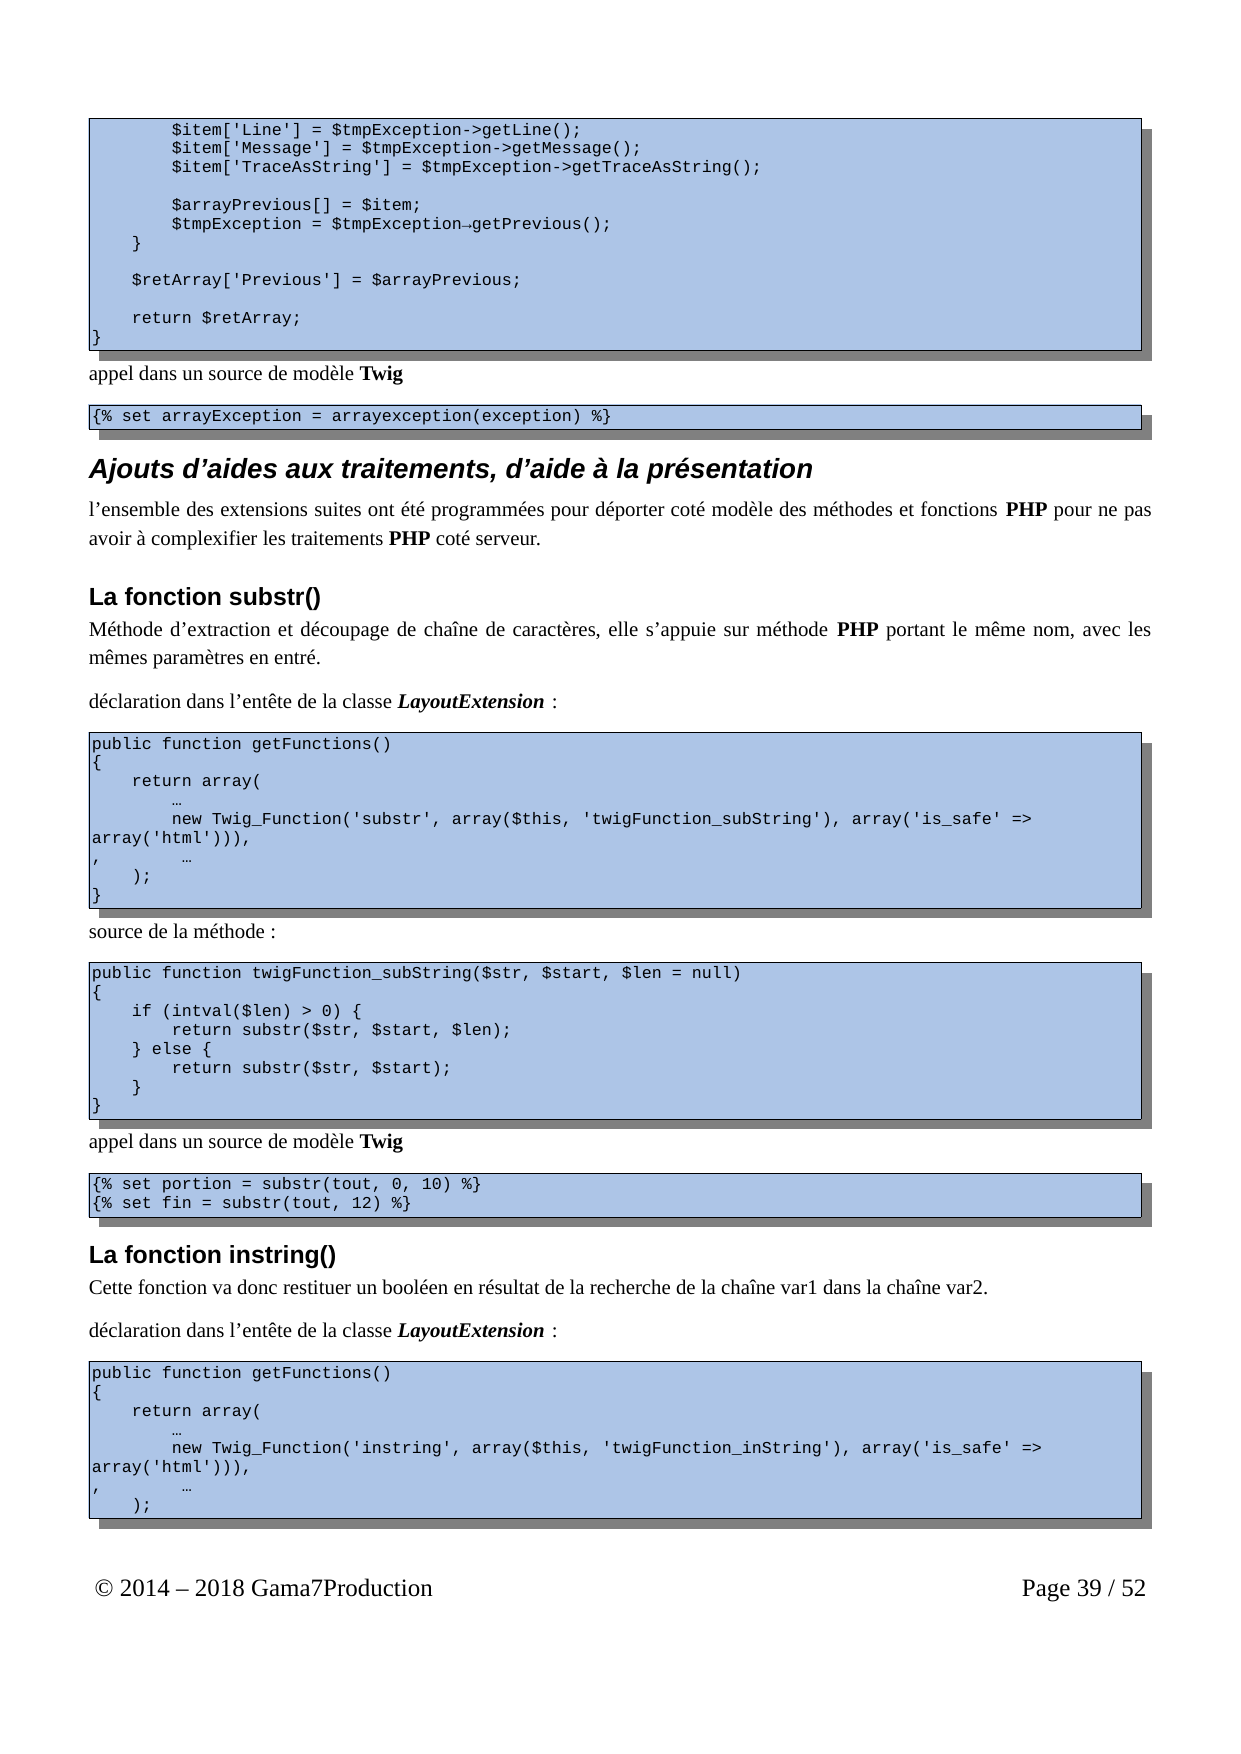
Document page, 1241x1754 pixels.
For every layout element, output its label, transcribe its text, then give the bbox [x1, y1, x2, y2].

text déclaration dans l’entête de la classe LayoutExtension : [88, 689, 1152, 713]
text Méthode d’extraction et découpage de chaîne de caractères, elle s’appuie sur méthode PHP portant le même nom, avec les mêmes paramètres en entré. [88, 616, 1152, 669]
text ); [90, 1493, 1141, 1518]
text } else { [90, 1037, 1141, 1056]
text return substr($str, $start); [90, 1056, 1141, 1075]
text public function getFunctions() [90, 733, 1141, 751]
text déclaration dans l’entête de la classe LayoutExtension : [88, 1318, 1152, 1342]
text } [90, 326, 1141, 350]
text public function getFunctions() [90, 1362, 1141, 1380]
text return array( [90, 1399, 1141, 1418]
text l’ensemble des extensions suites ont été programmées pour déporter coté modèle des méthodes et fonctions PHP pour ne pas avoir à complexifier les traitements PHP coté serveur. [88, 497, 1152, 550]
text $item['TraceAsString'] = $tmpException->getTraceAsString(); [90, 156, 1141, 175]
text , … [90, 845, 1141, 864]
text { [90, 751, 1141, 770]
text public function twigFunction_subString($str, $start, $len = null) [90, 963, 1141, 981]
text $tmpException = $tmpException→getPrevious(); [90, 212, 1141, 231]
text } [90, 883, 1141, 908]
subtitle La fonction instring() [88, 1240, 1152, 1268]
text return substr($str, $start, $len); [90, 1018, 1141, 1037]
text … [90, 1418, 1141, 1437]
text appel dans un source de modèle Twig [88, 1129, 1152, 1153]
text $item['Line'] = $tmpException->getLine(); [90, 119, 1141, 137]
subtitle Ajouts d’aides aux traitements, d’aide à la présentation [88, 452, 1152, 484]
text } [90, 231, 1141, 250]
text appel dans un source de modèle Twig [88, 361, 1152, 385]
text {% set fin = substr(tout, 12) %} [90, 1192, 1141, 1217]
text {% set portion = substr(tout, 0, 10) %} [90, 1174, 1141, 1192]
text return array( [90, 770, 1141, 789]
text return $retArray; [90, 307, 1141, 326]
text { [90, 1380, 1141, 1399]
text , … [90, 1474, 1141, 1493]
text $retArray['Previous'] = $arrayPrevious; [90, 269, 1141, 288]
subtitle La fonction substr() [88, 582, 1152, 610]
text … [90, 789, 1141, 808]
text ); [90, 864, 1141, 883]
text source de la méthode : [88, 918, 1152, 943]
text new Twig_Function('substr', array($this, 'twigFunction_subString'), array('is_safe' => array('html'))), [90, 808, 1141, 845]
text Cette fonction va donc restituer un booléen en résultat de la recherche de la chaîne var1 dans la chaîne var2. [88, 1274, 1152, 1299]
text $arrayPrevious[] = $item; [90, 193, 1141, 212]
text { [90, 981, 1141, 1000]
text $item['Message'] = $tmpException->getMessage(); [90, 137, 1141, 156]
text new Twig_Function('instring', array($this, 'twigFunction_inString'), array('is_safe' => array('html'))), [90, 1437, 1141, 1474]
text {% set arrayException = arrayexception(exception) %} [90, 406, 1141, 429]
text if (intval($len) > 0) { [90, 1000, 1141, 1018]
text } [90, 1094, 1141, 1119]
text } [90, 1075, 1141, 1094]
